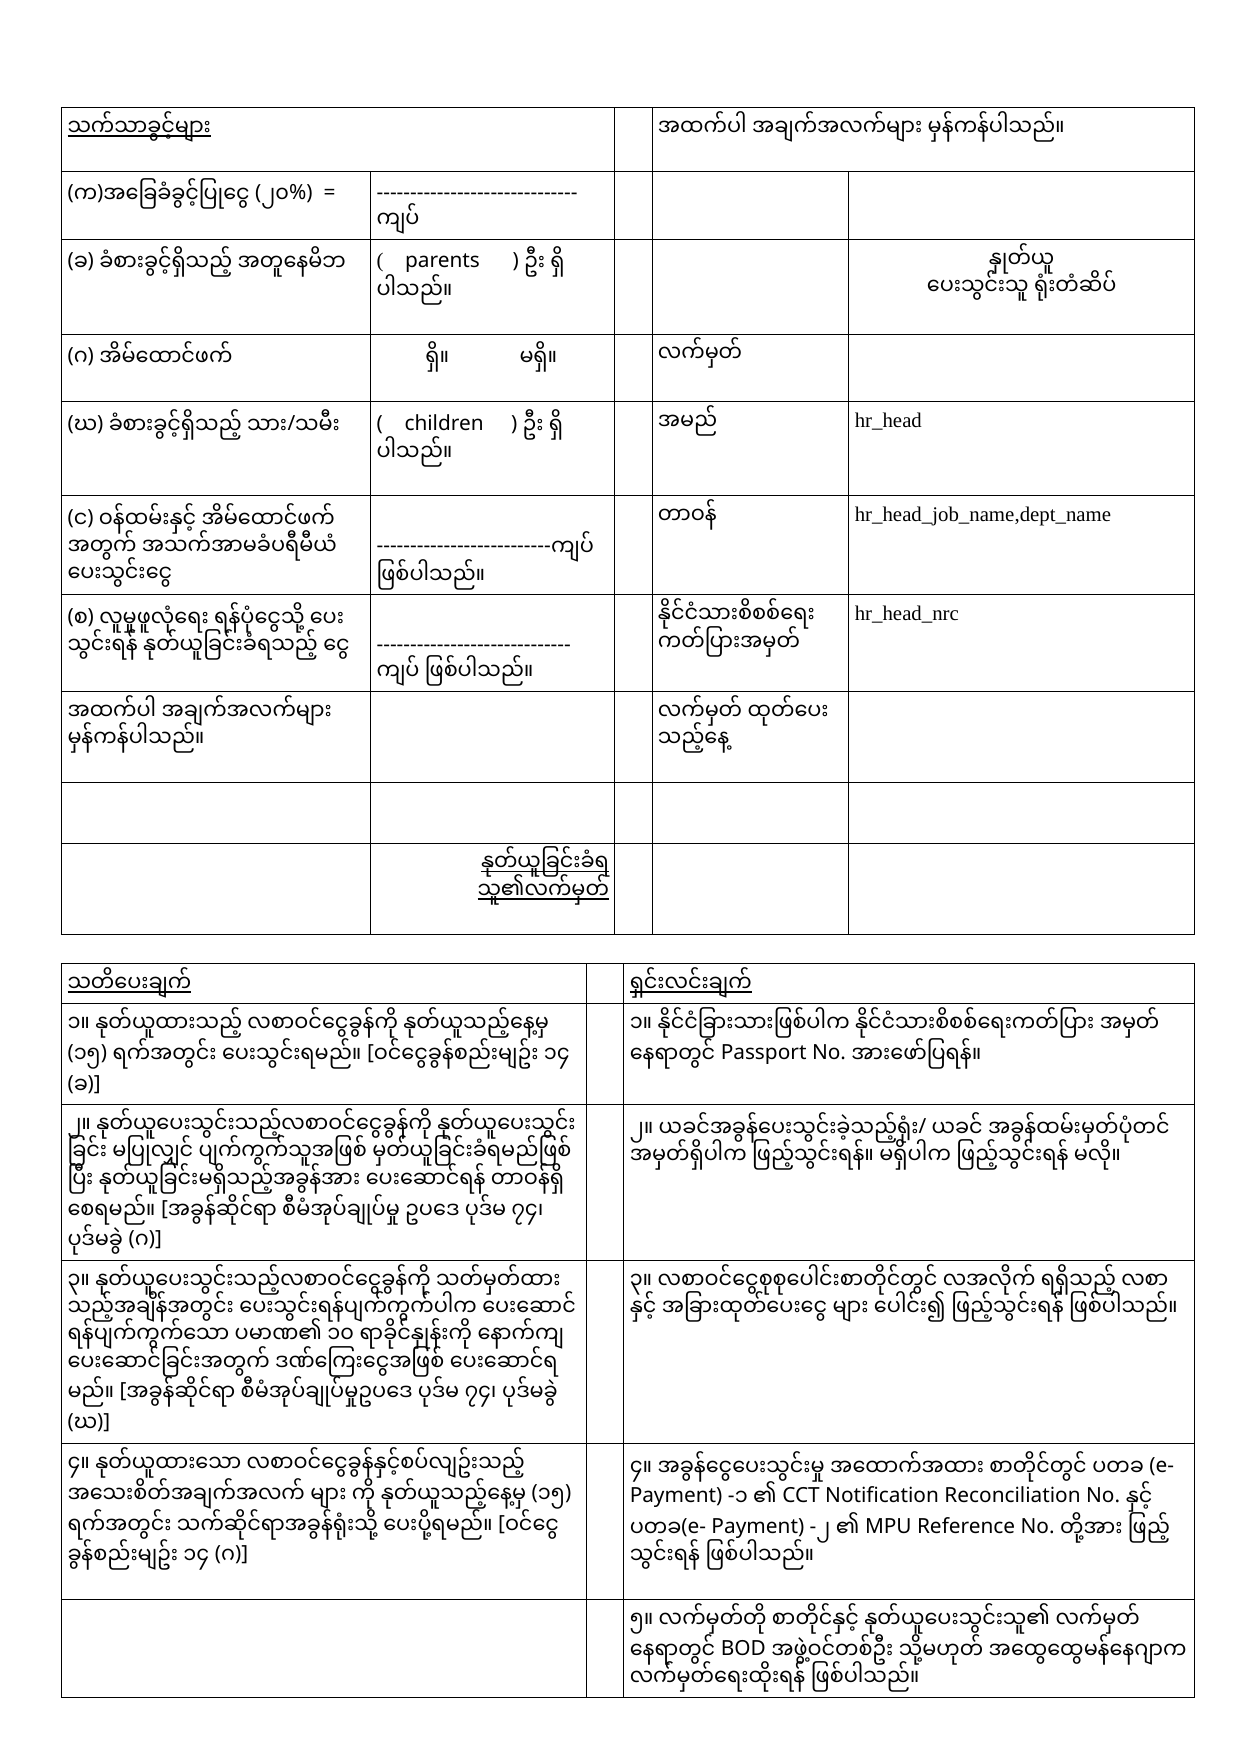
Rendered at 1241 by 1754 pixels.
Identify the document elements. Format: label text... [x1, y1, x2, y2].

table_cell (စ) လူမှုဖူလုံရေး ရန်ပုံငွေသို့ ပေးသွင်းရန် နုတ်ယူခြင်းခံရသည့် ငွေ [62, 595, 370, 691]
table_cell [587, 1600, 623, 1697]
table_cell (င) ဝန်ထမ်းနှင့် အိမ်ထောင်ဖက်အတွက် အသက်အာမခံပရီမီယံ ပေးသွင်းငွေ [62, 496, 370, 594]
table_cell ၁။ နိုင်ငံခြားသားဖြစ်ပါက နိုင်ငံသားစိစစ်ရေးကတ်ပြား အမှတ်နေရာတွင် Passport No. အားဖော်ပြရန်။ [624, 1004, 1194, 1104]
table_cell အမည် [653, 402, 848, 495]
table_cell [615, 844, 652, 933]
table_cell hr_head_nrc [849, 595, 1194, 691]
table_cell [653, 240, 848, 333]
table_cell [371, 783, 614, 842]
table_cell [62, 783, 370, 842]
table_cell -----------------------------ကျပ် ဖြစ်ပါသည်။ [371, 595, 614, 691]
table_header [615, 108, 652, 171]
table_cell ၂။ ယခင်အခွန်ပေးသွင်းခဲ့သည့်ရုံး/ ယခင် အခွန်ထမ်းမှတ်ပုံတင်အမှတ်ရှိပါက ဖြည့်သွင်းရန်။ မရှိပါက ဖြည့်သွင်းရန် မလို။ [624, 1105, 1194, 1260]
table_cell [849, 783, 1194, 842]
table_cell [653, 783, 848, 842]
table_cell [587, 1105, 623, 1260]
table_cell [371, 692, 614, 782]
table_cell ၃။ နုတ်ယူပေးသွင်းသည့်လစာဝင်‌ငွေခွန်ကို သတ်မှတ်ထားသည့်အချိန်အတွင်း ပေးသွင်းရန်ပျက်ကွက်ပါက ပေးဆောင်ရန်ပျက်ကွက်သော ပမာဏ၏ ၁၀ ရာခိုင်နှုန်းကို နောက်ကျပေးဆောင်ခြင်းအတွက် ဒဏ်ကြေးငွေအဖြစ် ပေးဆောင်ရ မည်။ [အခွန်ဆိုင်ရာ စီမံအုပ်ချုပ်မှုဥပဒေ ပုဒ်မ ၇၄၊ ပုဒ်မခွဲ (ဃ)] [62, 1261, 586, 1443]
table_cell ၂။ နုတ်ယူ‌ပေးသွင်းသည့်လစာဝင်ငွေခွန်ကို နုတ်ယူ‌ပေးသွင်းခြင်း မပြုလျှင် ပျက်ကွက်သူအဖြစ် မှတ်ယူခြင်းခံရမည်ဖြစ်ပြီး နုတ်ယူခြင်းမရှိသည့်အခွန်အား ပေးဆောင်ရန် တာဝန်ရှိစေရမည်။ [အခွန်ဆိုင်ရာ စီမံအုပ်ချုပ်မှု ဥပဒေ ပုဒ်မ ၇၄၊ ပုဒ်မခွဲ (ဂ)] [62, 1105, 586, 1260]
table_cell [615, 595, 652, 691]
table_cell --------------------------ကျပ် ဖြစ်ပါသည်။ [371, 496, 614, 594]
table_cell ( parents ) ဦး ရှိပါသည်။ [371, 240, 614, 333]
table_cell (ခ) ခံစားခွင့်ရှိသည့် အတူနေမိဘ [62, 240, 370, 333]
table_cell နုတ်ယူခြင်းခံရသူ၏လက်မှတ် [371, 844, 614, 933]
table_cell [615, 402, 652, 495]
table_cell ၃။ လစာဝင်ငွေစုစုပေါင်းစာတိုင်တွင် လအလိုက် ရရှိသည့် လစာနှင့် အခြားထုတ်ပေးငွေ များ ပေါင်း၍ ဖြည့်သွင်းရန် ဖြစ်ပါသည်။ [624, 1261, 1194, 1443]
table_cell [587, 1444, 623, 1599]
table_cell [653, 172, 848, 239]
table_cell [653, 844, 848, 933]
table_header သက်သာခွင့်များ [62, 108, 614, 171]
table_cell တာဝန် [653, 496, 848, 594]
table_cell [615, 335, 652, 401]
table_cell [587, 1261, 623, 1443]
table_cell လက်မှတ် [653, 335, 848, 401]
table_cell ( children ) ဦး ရှိပါသည်။ [371, 402, 614, 495]
table_cell [615, 496, 652, 594]
table_cell (ဂ) အိမ်ထောင်ဖက် [62, 335, 370, 401]
table_header အထက်ပါ အချက်အလက်များ မှန်ကန်ပါသည်။ [653, 108, 1194, 171]
table_cell (က)အခြေခံခွင့်ပြုငွေ (၂၀%) = [62, 172, 370, 239]
table_cell အထက်ပါ အချက်အလက်များ မှန်ကန်ပါသည်။ [62, 692, 370, 782]
table_cell ၄။ နုတ်ယူထားသော လစာဝင်ငွေခွန်နှင့်စပ်လျဥ်းသည့် အသေးစိတ်အချက်အလက် များ ကို နုတ်ယူသည့်နေ့မှ (၁၅) ရက်အတွင်း သက်ဆိုင်ရာအခွန်ရုံးသို့ ပေးပို့ရမည်။ [ဝင်ငွေခွန်စည်းမျဥ်း ၁၄ (ဂ)] [62, 1444, 586, 1599]
table_cell နှုတ်ယူ ပေးသွင်းသူ ရုံးတံဆိပ် [849, 240, 1194, 333]
table_cell ၁။ နုတ်ယူထားသည့် လစာဝင်ငွေခွန်ကို နုတ်ယူသည့်နေ့မှ (၁၅) ရက်အတွင်း ပေးသွင်းရမည်။ [ဝင်ငွေခွန်စည်းမျဥ်း ၁၄ (ခ)] [62, 1004, 586, 1104]
table_cell [62, 1600, 586, 1697]
table_cell (ဃ) ခံစားခွင့်ရှိသည့် သား/သမီး [62, 402, 370, 495]
table_cell ------------------------------ ကျပ် [371, 172, 614, 239]
table_cell [849, 335, 1194, 401]
table_cell [849, 844, 1194, 933]
table_cell လက်မှတ် ထုတ်ပေးသည့်‌နေ့ [653, 692, 848, 782]
table_cell [849, 172, 1194, 239]
table_cell ရှိ။ မရှိ။ [371, 335, 614, 401]
table_cell [615, 240, 652, 333]
table_cell [62, 844, 370, 933]
table_header [587, 964, 623, 1003]
table_cell hr_head_job_name,dept_name [849, 496, 1194, 594]
table_header သတိပေးချက် [62, 964, 586, 1003]
table_cell [615, 172, 652, 239]
table_header ရှင်းလင်းချက် [624, 964, 1194, 1003]
table_cell နိုင်ငံသားစိစစ်ရေးကတ်ပြားအမှတ် [653, 595, 848, 691]
table_cell hr_head [849, 402, 1194, 495]
table_cell ၄။ အခွန်ငွေပေးသွင်းမှု အထောက်အထား စာတိုင်တွင် ပတခ (e- Payment) -၁ ၏ CCT Notification Reconciliation No. နှင့် ပတခ(e- Payment) -၂ ၏ MPU Reference No. တို့အား ဖြည့်သွင်းရန် ဖြစ်ပါသည်။ [624, 1444, 1194, 1599]
table_cell [615, 692, 652, 782]
table_cell [615, 783, 652, 842]
table_cell ၅။ လက်မှတ်တို စာတိုင်နှင့် နုတ်ယူပေးသွင်းသူ၏ လက်မှတ်နေရာတွင် BOD အဖွဲ့ဝင်တစ်ဦး သို့မဟုတ် အထွေထွေမန်နေဂျာက လက်မှတ်ရေးထိုးရန် ဖြစ်ပါသည်။ [624, 1600, 1194, 1697]
table_cell [587, 1004, 623, 1104]
table_cell [849, 692, 1194, 782]
